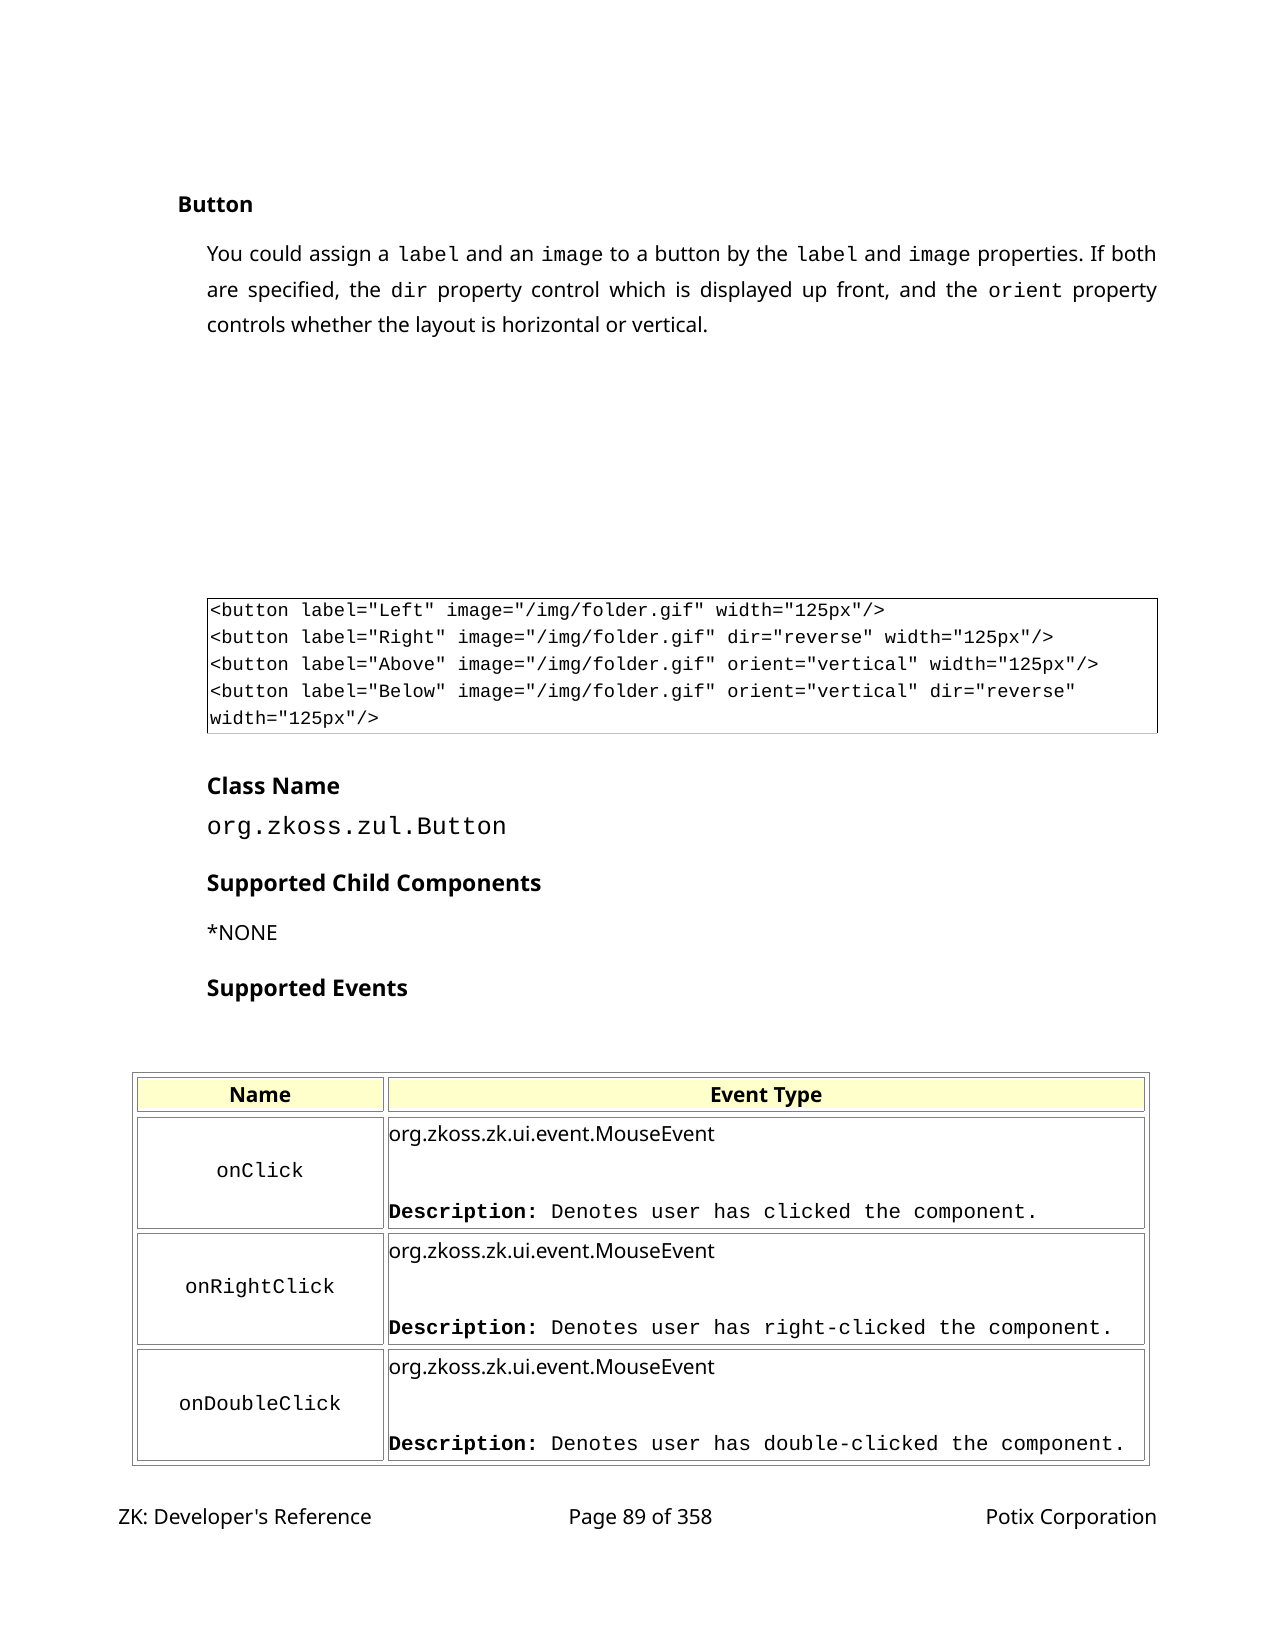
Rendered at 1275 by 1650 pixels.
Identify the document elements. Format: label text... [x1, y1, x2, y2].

table_header Event Type [385, 1073, 1147, 1111]
text <button label="Left" image="/img/folder.gif" width="125px"/> [208, 599, 1157, 622]
table_cell org.zkoss.zk.ui.event.MouseEvent Description: Denotes user has clicked the component. [385, 1111, 1147, 1227]
table_header Name [134, 1073, 385, 1111]
subtitle Button [177, 189, 1157, 219]
table_cell onDoubleClick [134, 1344, 385, 1460]
subtitle Supported Child Components [207, 867, 1157, 898]
table_cell org.zkoss.zk.ui.event.MouseEvent Description: Denotes user has right-clicked the component. [385, 1228, 1147, 1344]
table_cell org.zkoss.zk.ui.event.MouseEvent Description: Denotes user has double-clicked the component. [385, 1344, 1147, 1460]
text <button label="Right" image="/img/folder.gif" dir="reverse" width="125px"/> [208, 625, 1157, 649]
table_cell onClick [134, 1111, 385, 1227]
text *NONE [207, 918, 1157, 947]
text org.zkoss.zul.Button [207, 813, 1157, 842]
table_cell onRightClick [134, 1228, 385, 1344]
subtitle Supported Events [207, 972, 1157, 1003]
subtitle Class Name [207, 770, 1157, 801]
text <button label="Below" image="/img/folder.gif" orient="vertical" dir="reverse" width="125px"/> [208, 679, 1157, 733]
text You could assign a label and an image to a button by the label and image properties. If both are specified, the dir property control which is displayed up front, and the orient property controls whether the layout is horizontal or vertical. [207, 239, 1157, 339]
text <button label="Above" image="/img/folder.gif" orient="vertical" width="125px"/> [208, 652, 1157, 676]
